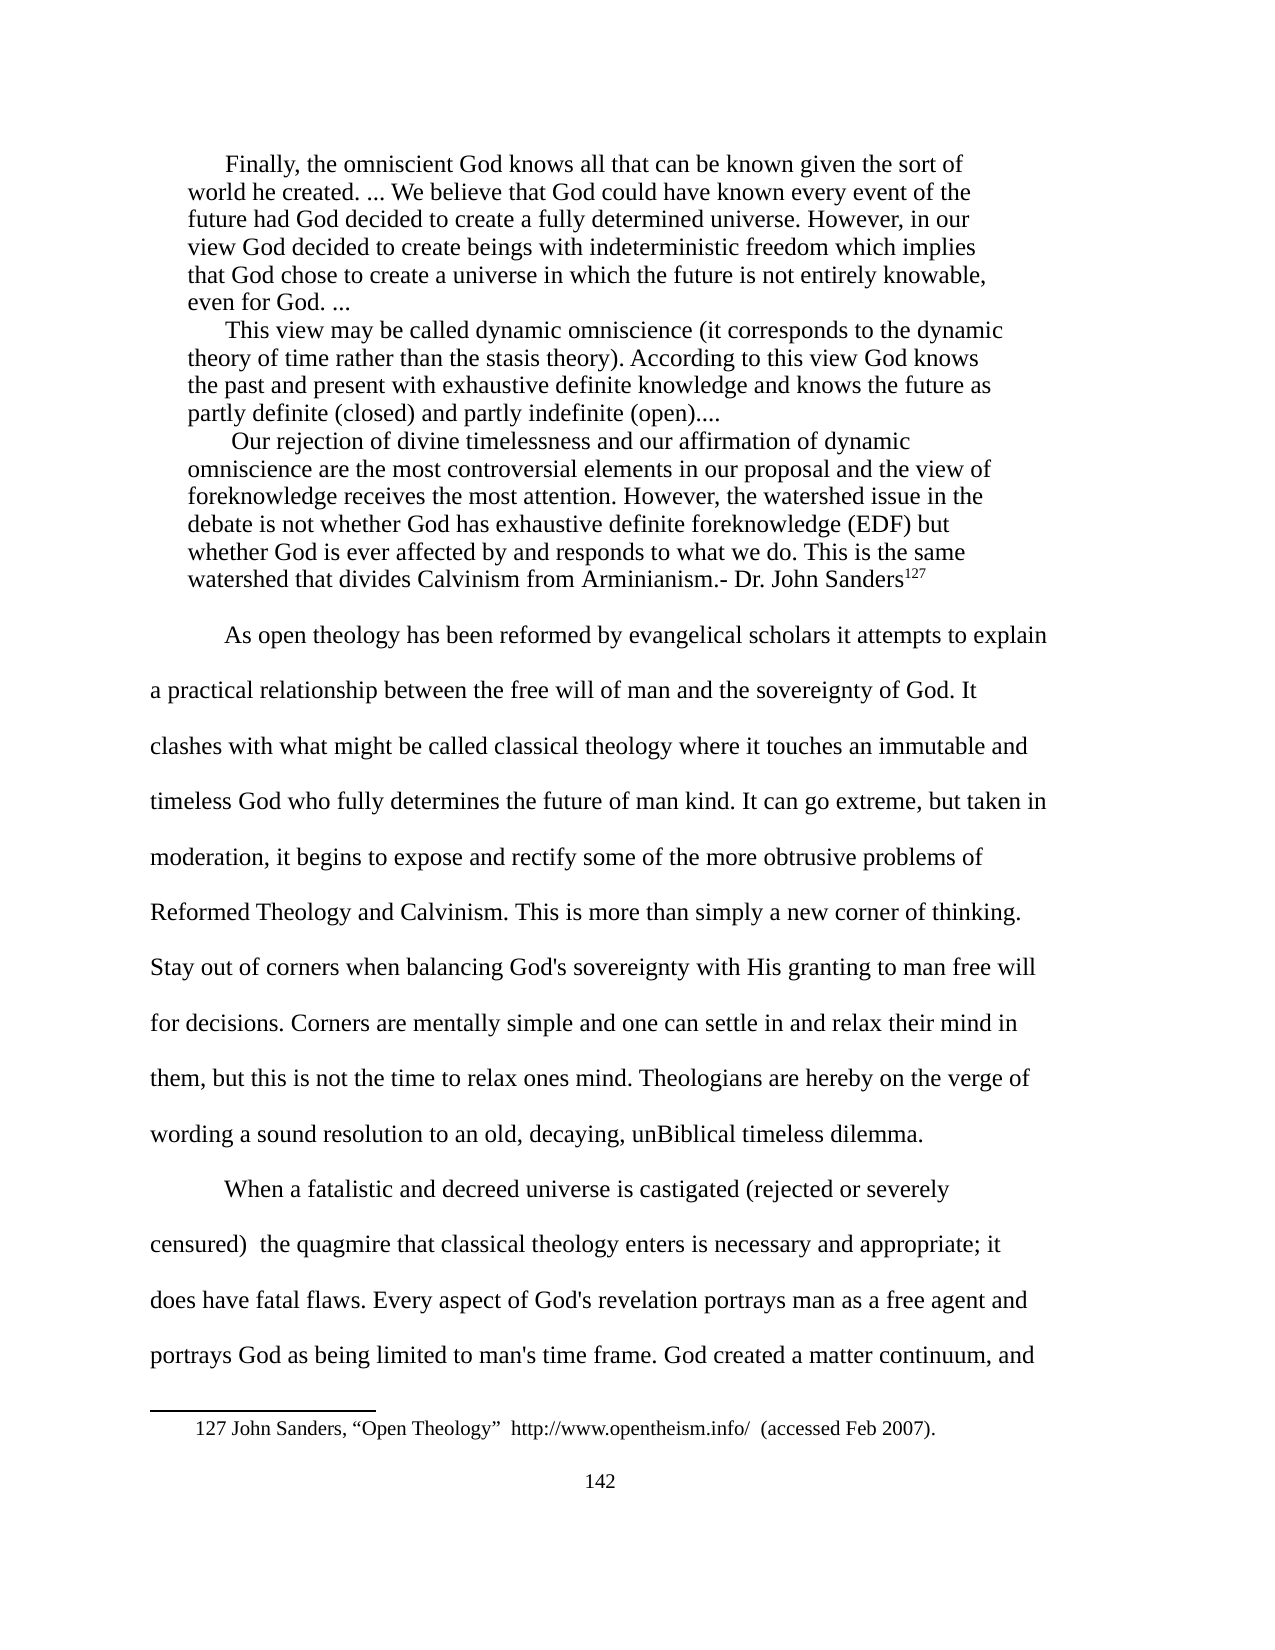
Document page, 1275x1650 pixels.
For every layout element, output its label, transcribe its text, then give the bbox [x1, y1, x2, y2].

text Our rejection of divine timelessness and our affirmation of dynamic omniscience are the most controversial elements in our proposal and the view of foreknowledge receives the most attention. However, the watershed issue in the debate is not whether God has exhaustive definite foreknowledge (EDF) but whether God is ever affected by and responds to what we do. This is the same watershed that divides Calvinism from Arminianism.- Dr. John Sanders [187, 427, 1012, 593]
text When a fatalistic and decreed universe is castigated (rejected or severely censured) the quagmire that classical theology enters is necessary and appropriate; it does have fatal flaws. Every aspect of God's revelation portrays man as a free agent and portrays God as being limited to man's time frame. God created a matter continuum, and [150, 1175, 1050, 1369]
text As open theology has been reformed by evangelical scholars it attempts to explain a practical relationship between the free will of man and the sovereignty of God. It clashes with what might be called classical theology where it touches an immutable and timeless God who fully determines the future of man kind. It can go extreme, but taken in moderation, it begins to expose and rectify some of the more obtrusive problems of Reformed Theology and Calvinism. This is more than simply a new corner of thinking. Stay out of corners when balancing God's sovereignty with His granting to man free will for decisions. Corners are mentally simple and one can settle in and relax their mind in them, but this is not the time to relax ones mind. Theologians are hereby on the verge of wording a sound resolution to an old, decaying, unBiblical timeless dilemma. [150, 621, 1050, 1147]
text John Sanders, “Open Theology” http://www.opentheism.info/ (accessed Feb 2007). [150, 1417, 1050, 1440]
text Finally, the omniscient God knows all that can be known given the sort of world he created. ... We believe that God could have known every event of the future had God decided to create a fully determined universe. However, in our view God decided to create beings with indeterministic freedom which implies that God chose to create a universe in which the future is not entirely knowable, even for God. ... [187, 150, 1012, 316]
text This view may be called dynamic omniscience (it corresponds to the dynamic theory of time rather than the stasis theory). According to this view God knows the past and present with exhaustive definite knowledge and knows the future as partly definite (closed) and partly indefinite (open).... [187, 316, 1012, 427]
